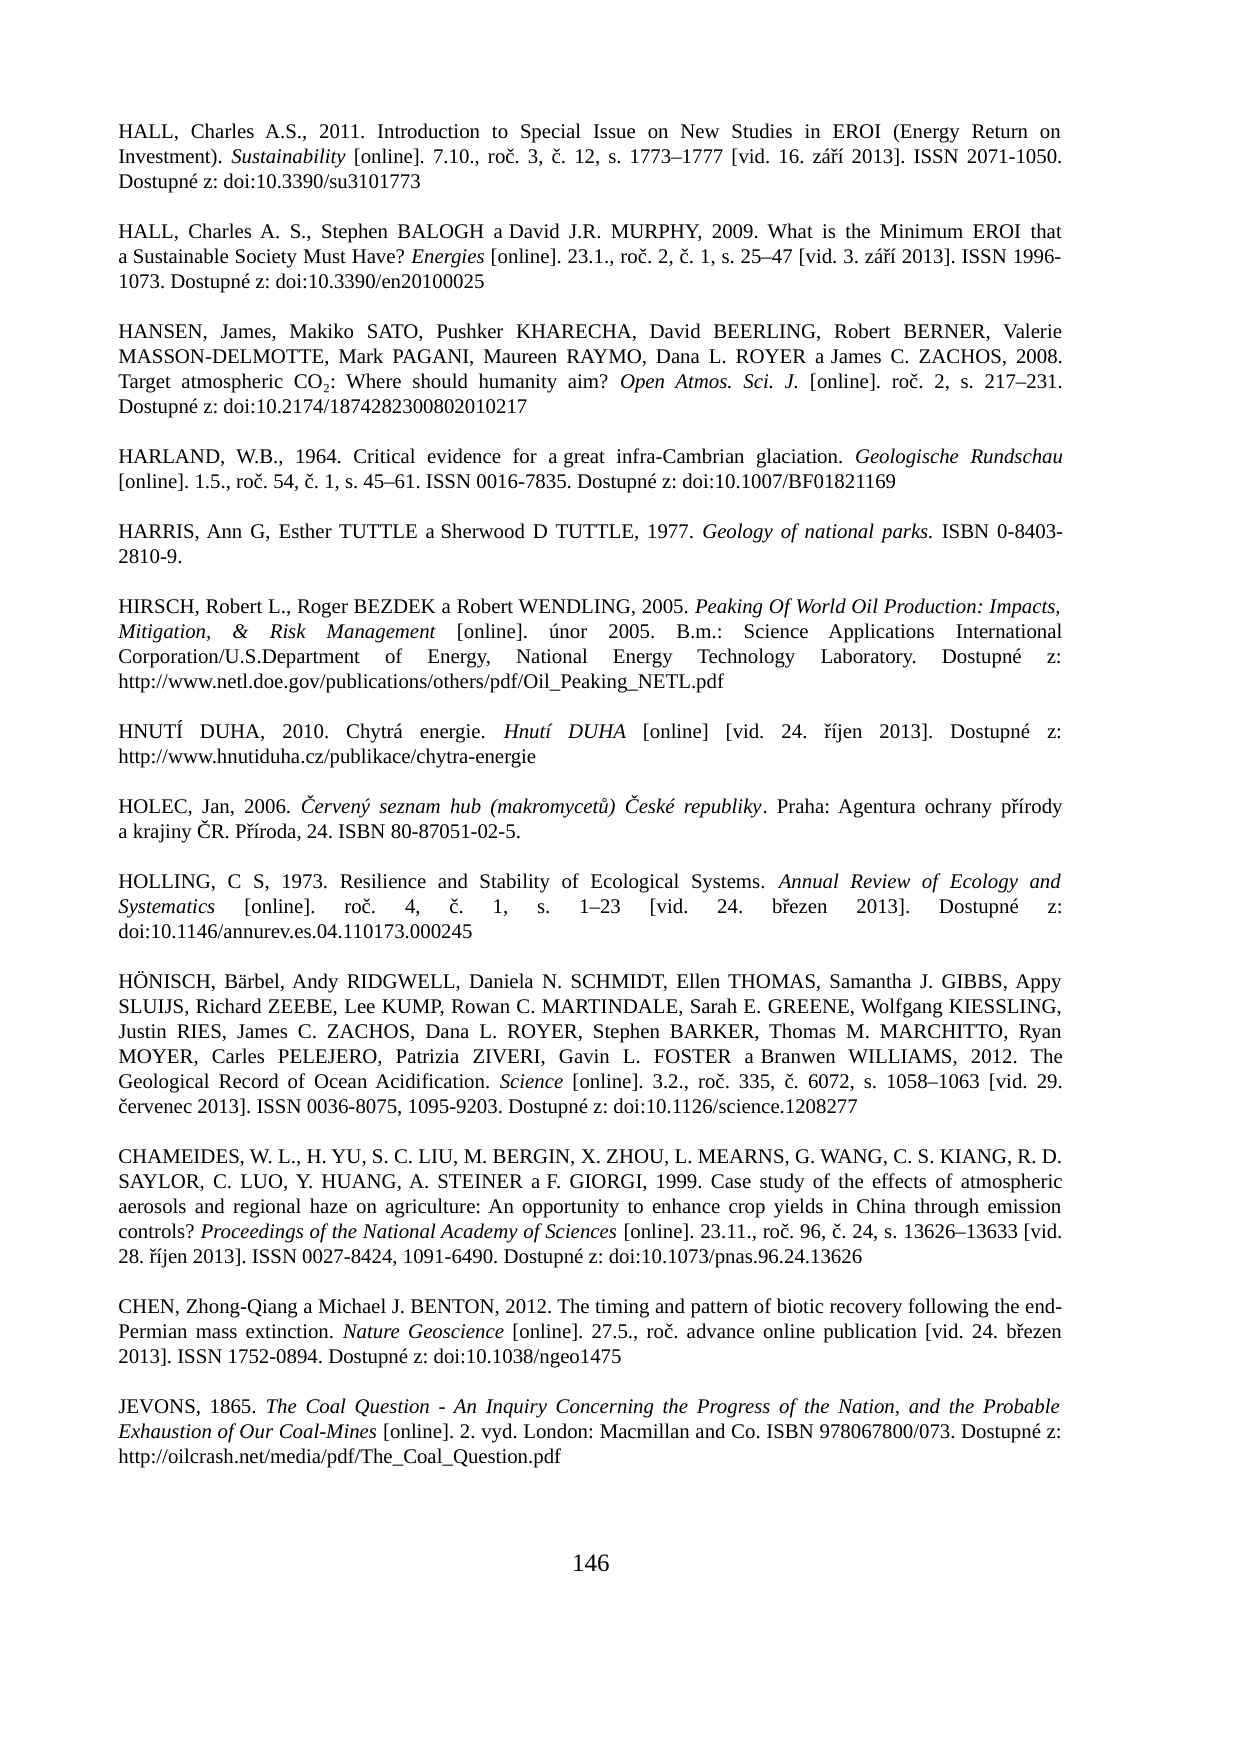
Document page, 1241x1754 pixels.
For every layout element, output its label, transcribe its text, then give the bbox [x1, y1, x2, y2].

text HALL, Charles A.S., 2011. Introduction to Special Issue on New Studies in EROI (Energy Return on Investment). Sustainability [online]. 7.10., roč. 3, č. 12, s. 1773–1777 [vid. 16. září 2013]. ISSN 2071-1050. Dostupné z: doi:10.3390/su3101773 [118, 118, 1063, 193]
text HIRSCH, Robert L., Roger BEZDEK a Robert WENDLING, 2005. Peaking Of World Oil Production: Impacts, Mitigation, & Risk Management [online]. únor 2005. B.m.: Science Applications International Corporation/U.S.Department of Energy, National Energy Technology Laboratory. Dostupné z: http://www.netl.doe.gov/publications/others/pdf/Oil_Peaking_NETL.pdf [118, 593, 1063, 693]
text HANSEN, James, Makiko SATO, Pushker KHARECHA, David BEERLING, Robert BERNER, Valerie MASSON-DELMOTTE, Mark PAGANI, Maureen RAYMO, Dana L. ROYER a James C. ZACHOS, 2008. Target atmospheric CO₂: Where should humanity aim? Open Atmos. Sci. J. [online]. roč. 2, s. 217–231. Dostupné z: doi:10.2174/1874282300802010217 [118, 318, 1063, 418]
text HNUTÍ DUHA, 2010. Chytrá energie. Hnutí DUHA [online] [vid. 24. říjen 2013]. Dostupné z: http://www.hnutiduha.cz/publikace/chytra-energie [118, 718, 1063, 768]
text CHAMEIDES, W. L., H. YU, S. C. LIU, M. BERGIN, X. ZHOU, L. MEARNS, G. WANG, C. S. KIANG, R. D. SAYLOR, C. LUO, Y. HUANG, A. STEINER a F. GIORGI, 1999. Case study of the effects of atmospheric aerosols and regional haze on agriculture: An opportunity to enhance crop yields in China through emission controls? Proceedings of the National Academy of Sciences [online]. 23.11., roč. 96, č. 24, s. 13626–13633 [vid. 28. říjen 2013]. ISSN 0027-8424, 1091-6490. Dostupné z: doi:10.1073/pnas.96.24.13626 [118, 1143, 1063, 1268]
text JEVONS, 1865. The Coal Question - An Inquiry Concerning the Progress of the Nation, and the Probable Exhaustion of Our Coal-Mines [online]. 2. vyd. London: Macmillan and Co. ISBN 978067800/073. Dostupné z: http://oilcrash.net/media/pdf/The_Coal_Question.pdf [118, 1393, 1063, 1468]
text HOLLING, C S, 1973. Resilience and Stability of Ecological Systems. Annual Review of Ecology and Systematics [online]. roč. 4, č. 1, s. 1–23 [vid. 24. březen 2013]. Dostupné z: doi:10.1146/annurev.es.04.110173.000245 [118, 868, 1063, 943]
text HARLAND, W.B., 1964. Critical evidence for a great infra-Cambrian glaciation. Geologische Rundschau [online]. 1.5., roč. 54, č. 1, s. 45–61. ISSN 0016-7835. Dostupné z: doi:10.1007/BF01821169 [118, 443, 1063, 493]
text HOLEC, Jan, 2006. Červený seznam hub (makromycetů) České republiky. Praha: Agentura ochrany přírody a krajiny ČR. Příroda, 24. ISBN 80-87051-02-5. [118, 793, 1063, 843]
text HÖNISCH, Bärbel, Andy RIDGWELL, Daniela N. SCHMIDT, Ellen THOMAS, Samantha J. GIBBS, Appy SLUIJS, Richard ZEEBE, Lee KUMP, Rowan C. MARTINDALE, Sarah E. GREENE, Wolfgang KIESSLING, Justin RIES, James C. ZACHOS, Dana L. ROYER, Stephen BARKER, Thomas M. MARCHITTO, Ryan MOYER, Carles PELEJERO, Patrizia ZIVERI, Gavin L. FOSTER a Branwen WILLIAMS, 2012. The Geological Record of Ocean Acidification. Science [online]. 3.2., roč. 335, č. 6072, s. 1058–1063 [vid. 29. červenec 2013]. ISSN 0036-8075, 1095-9203. Dostupné z: doi:10.1126/science.1208277 [118, 968, 1063, 1118]
text HALL, Charles A. S., Stephen BALOGH a David J.R. MURPHY, 2009. What is the Minimum EROI that a Sustainable Society Must Have? Energies [online]. 23.1., roč. 2, č. 1, s. 25–47 [vid. 3. září 2013]. ISSN 1996-1073. Dostupné z: doi:10.3390/en20100025 [118, 218, 1063, 293]
text HARRIS, Ann G, Esther TUTTLE a Sherwood D TUTTLE, 1977. Geology of national parks. ISBN 0-8403-2810-9. [118, 518, 1063, 568]
text CHEN, Zhong-Qiang a Michael J. BENTON, 2012. The timing and pattern of biotic recovery following the end-Permian mass extinction. Nature Geoscience [online]. 27.5., roč. advance online publication [vid. 24. březen 2013]. ISSN 1752-0894. Dostupné z: doi:10.1038/ngeo1475 [118, 1293, 1063, 1368]
